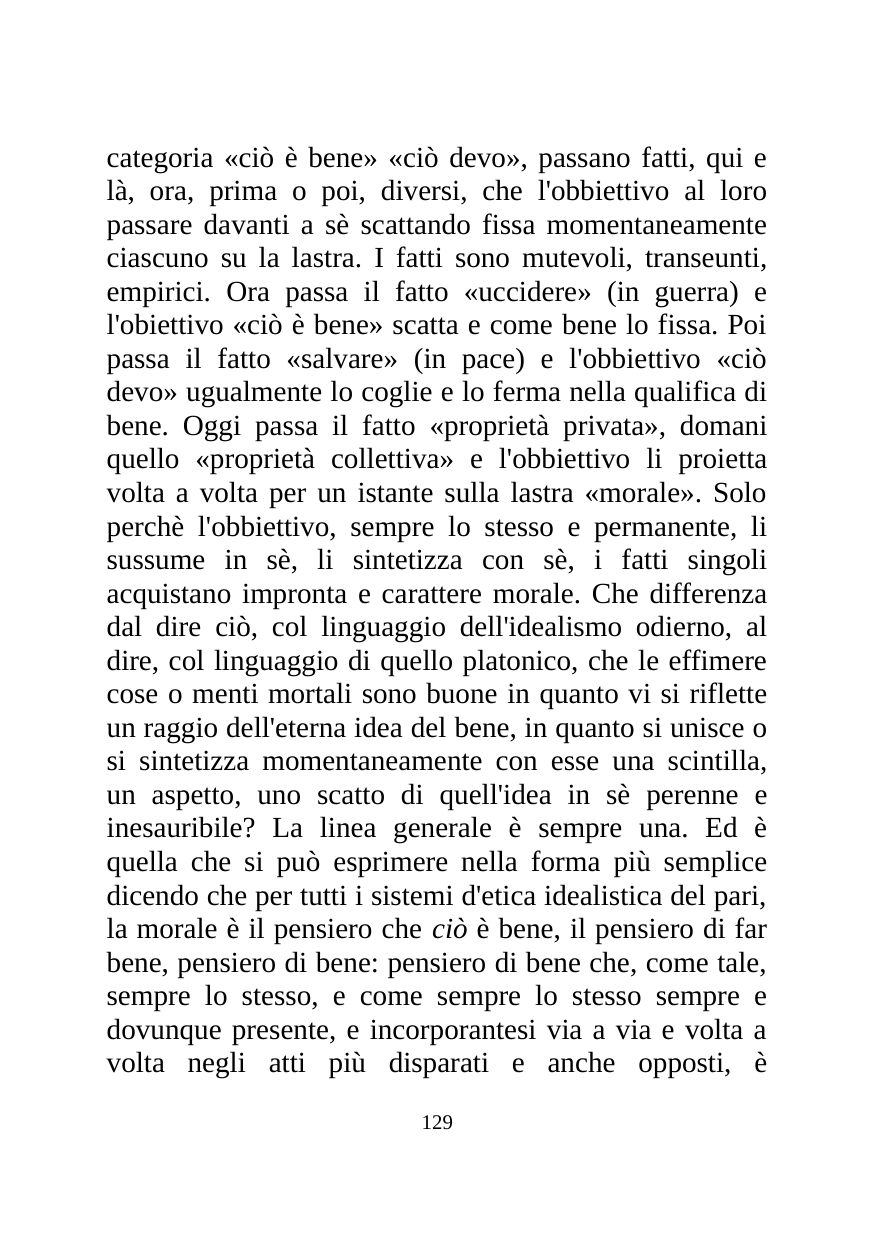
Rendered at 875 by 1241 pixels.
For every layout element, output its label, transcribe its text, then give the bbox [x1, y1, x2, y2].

text categoria «ciò è bene» «ciò devo», passano fatti, qui e là, ora, prima o poi, diversi, che l'obbiettivo al loro passare davanti a sè scattando fissa momentaneamente ciascuno su la lastra. I fatti sono mutevoli, transeunti, empirici. Ora passa il fatto «uccidere» (in guerra) e l'obiettivo «ciò è bene» scatta e come bene lo fissa. Poi passa il fatto «salvare» (in pace) e l'obbiettivo «ciò devo» ugualmente lo coglie e lo ferma nella qualifica di bene. Oggi passa il fatto «proprietà privata», domani quello «proprietà collettiva» e l'obbiettivo li proietta volta a volta per un istante sulla lastra «morale». Solo perchè l'obbiettivo, sempre lo stesso e permanente, li sussume in sè, li sintetizza con sè, i fatti singoli acquistano impronta e carattere morale. Che differenza dal dire ciò, col linguaggio dell'idealismo odierno, al dire, col linguaggio di quello platonico, che le effimere cose o menti mortali sono buone in quanto vi si riflette un raggio dell'eterna idea del bene, in quanto si unisce o si sintetizza momentaneamente con esse una scintilla, un aspetto, uno scatto di quell'idea in sè perenne e inesauribile? La linea generale è sempre una. Ed è quella che si può esprimere nella forma più semplice dicendo che per tutti i sistemi d'etica idealistica del pari, la morale è il pensiero che ciò è bene, il pensiero di far bene, pensiero di bene: pensiero di bene che, come tale, sempre lo stesso, e come sempre lo stesso sempre e dovunque presente, e incorporantesi via a via e volta a volta negli atti più disparati e anche opposti, è [106, 140, 768, 1079]
